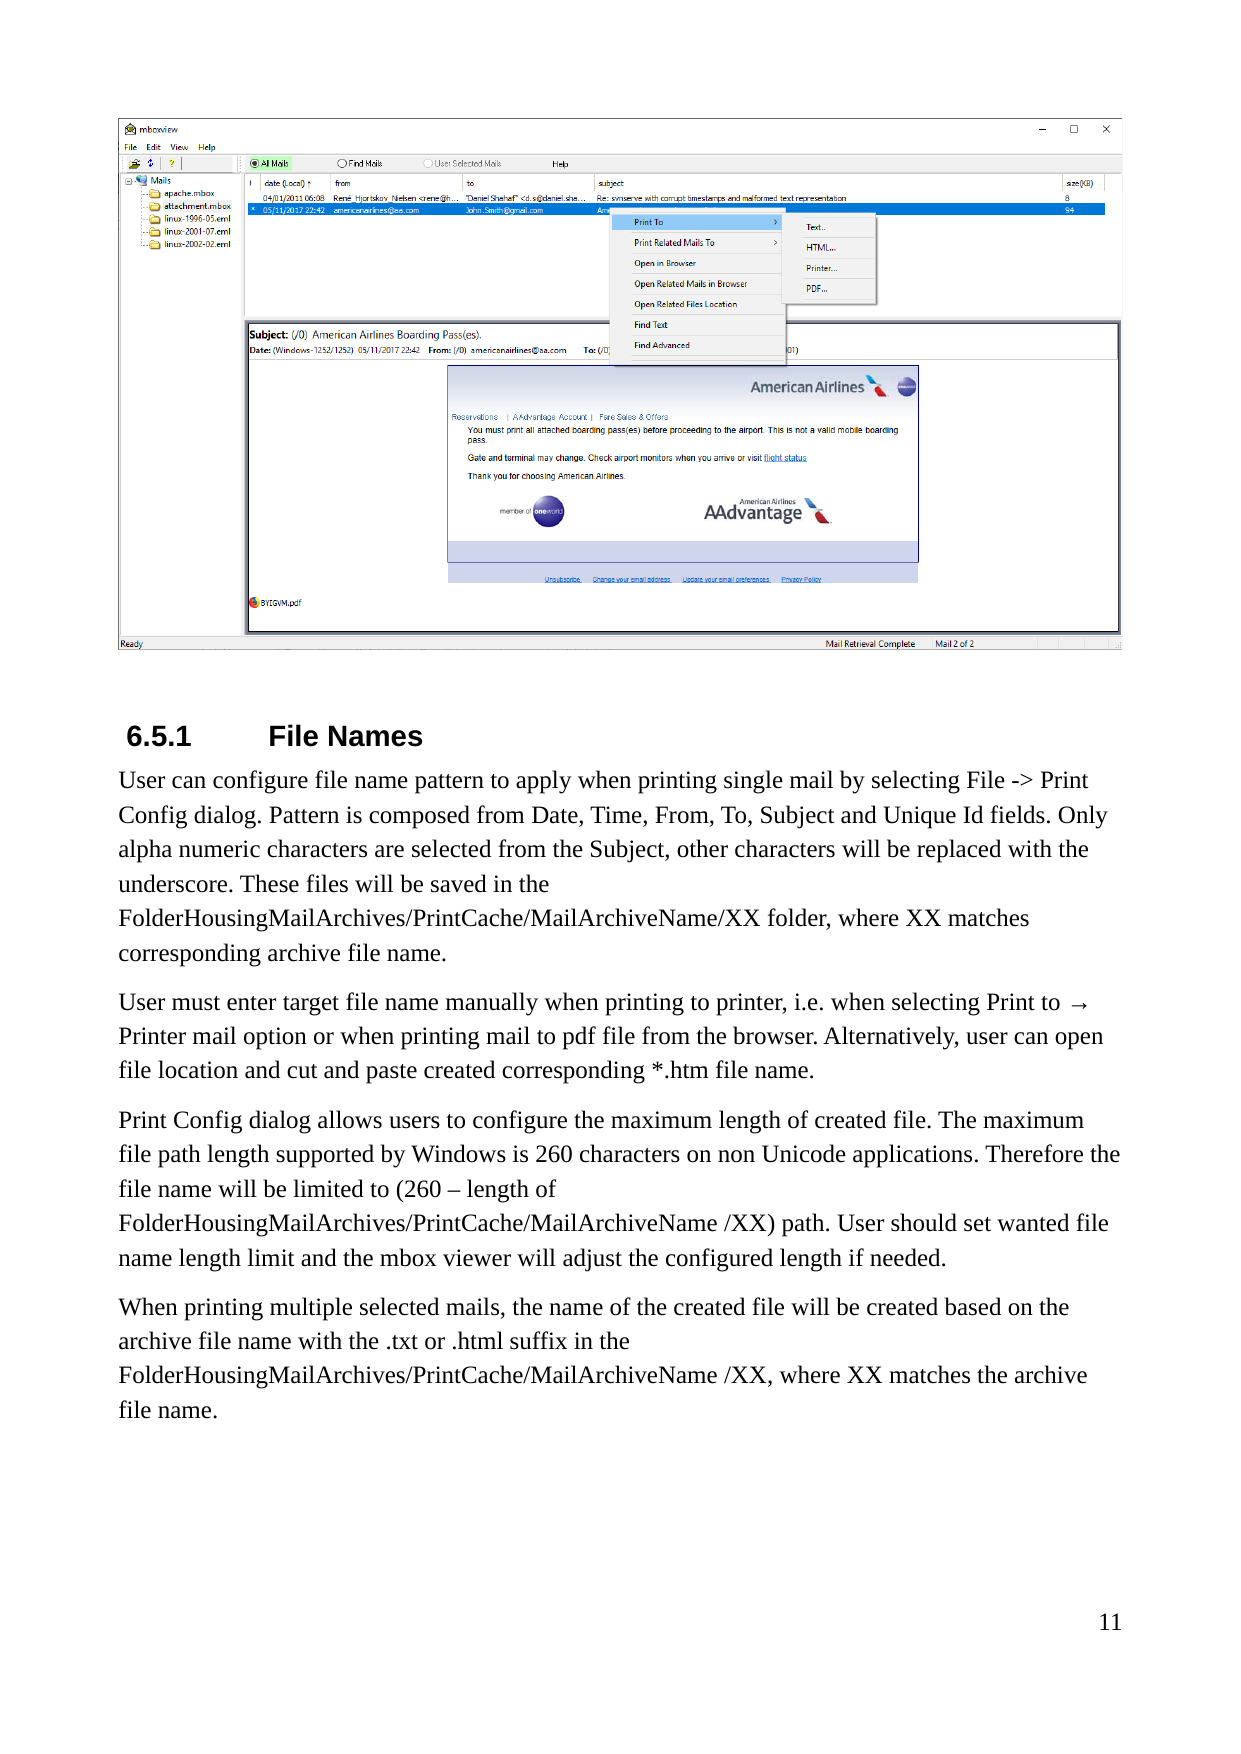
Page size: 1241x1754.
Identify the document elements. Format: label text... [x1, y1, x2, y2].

text User can configure file name pattern to apply when printing single mail by selecting File -> Print Config dialog. Pattern is composed from Date, Time, From, To, Subject and Unique Id fields. Only alpha numeric characters are selected from the Subject, other characters will be replaced with the underscore. These files will be saved in the FolderHousingMailArchives/PrintCache/MailArchiveName/XX folder, where XX matches corresponding archive file name. [118, 765, 1122, 966]
text Print Config dialog allows users to configure the maximum length of created file. The maximum file path length supported by Windows is 260 characters on non Unicode applications. Therefore the file name will be limited to (260 – length of FolderHousingMailArchives/PrintCache/MailArchiveName /XX) path. User should set wanted file name length limit and the mbox viewer will adjust the configured length if needed. [118, 1105, 1122, 1271]
text When printing multiple selected mails, the name of the created file will be created based on the archive file name with the .txt or .html suffix in the FolderHousingMailArchives/PrintCache/MailArchiveName /XX, where XX matches the archive file name. [118, 1292, 1122, 1424]
subtitle File Names [118, 719, 1122, 753]
picture [118, 118, 1123, 650]
text User must enter target file name manually when printing to printer, i.e. when selecting Print to → Printer mail option or when printing mail to pdf file from the browser. Alternatively, user can open file location and cut and paste created corresponding *.htm file name. [118, 987, 1122, 1084]
